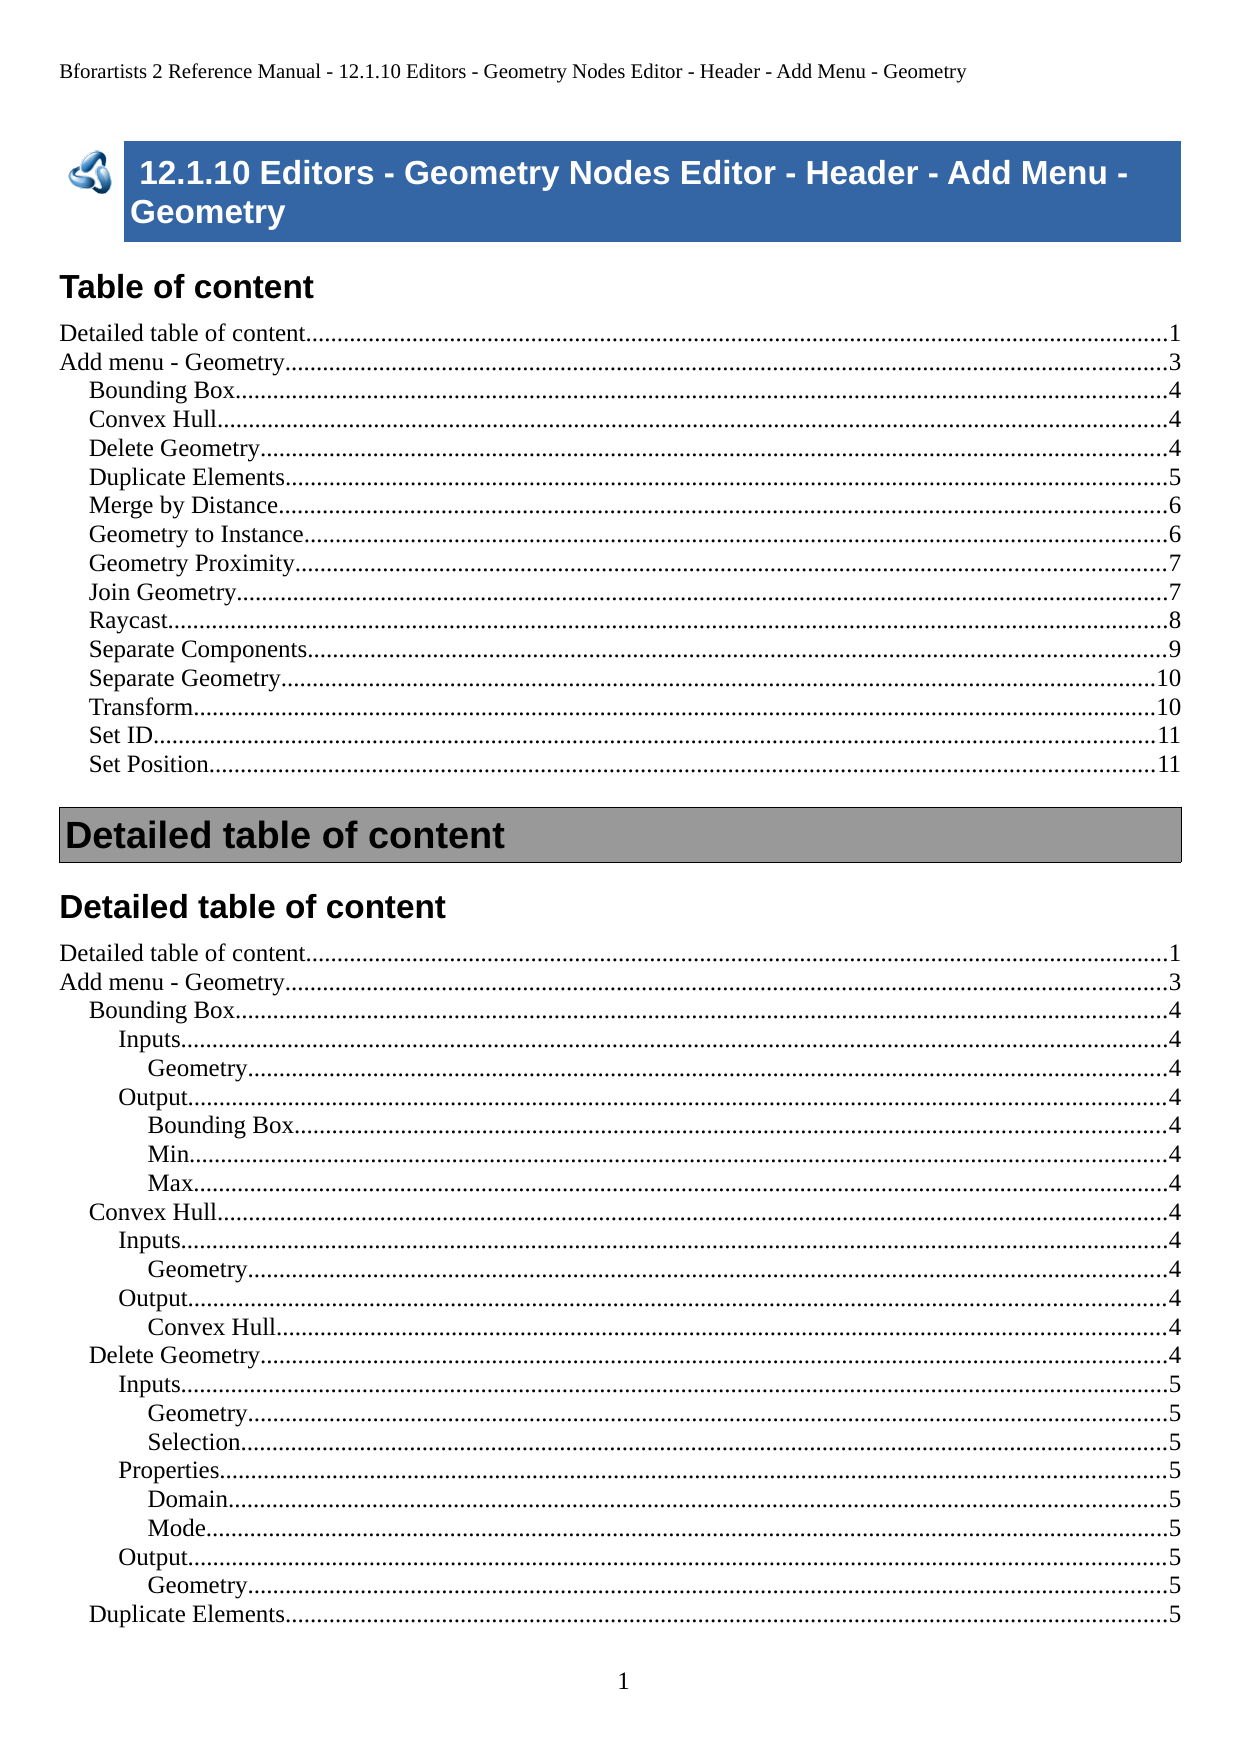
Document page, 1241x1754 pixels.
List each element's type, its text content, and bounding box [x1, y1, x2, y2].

text Delete Geometry 4 [88, 433, 1181, 462]
text Join Geometry 7 [88, 577, 1181, 605]
text Geometry 5 [147, 1570, 1181, 1599]
text Bounding Box 4 [88, 995, 1181, 1024]
subtitle Table of content [59, 267, 1181, 305]
text Bounding Box 4 [88, 375, 1181, 404]
text Inputs 4 [118, 1225, 1181, 1254]
text Delete Geometry 4 [88, 1340, 1181, 1369]
table_header 12.1.10 Editors - Geometry Nodes Editor - Header - Add Menu - Geometry [124, 141, 1181, 242]
text Properties 5 [118, 1455, 1181, 1484]
text Convex Hull 4 [88, 404, 1181, 433]
text Inputs 5 [118, 1369, 1181, 1398]
text Selection 5 [147, 1427, 1181, 1455]
text Inputs 4 [118, 1024, 1181, 1053]
text Set Position 11 [88, 749, 1181, 778]
text Transform 10 [88, 692, 1181, 720]
text Bounding Box 4 [147, 1110, 1181, 1139]
table_header Detailed table of content [60, 808, 1181, 862]
text Domain 5 [147, 1484, 1181, 1513]
text Convex Hull 4 [88, 1197, 1181, 1225]
text Geometry 5 [147, 1398, 1181, 1427]
text Add menu - Geometry 3 [59, 347, 1181, 375]
text Duplicate Elements 5 [88, 462, 1181, 490]
text Output 4 [118, 1283, 1181, 1312]
text Detailed table of content 1 [59, 318, 1181, 347]
text Min 4 [147, 1139, 1181, 1168]
picture [65, 147, 114, 197]
text Duplicate Elements 5 [88, 1599, 1181, 1628]
text Geometry Proximity 7 [88, 548, 1181, 577]
text Set ID 11 [88, 720, 1181, 749]
text Output 4 [118, 1082, 1181, 1110]
text Separate Components 9 [88, 634, 1181, 663]
text Output 5 [118, 1542, 1181, 1570]
text Geometry 4 [147, 1053, 1181, 1082]
text Geometry to Instance 6 [88, 519, 1181, 548]
text Detailed table of content 1 [59, 938, 1181, 967]
text Separate Geometry 10 [88, 663, 1181, 692]
text Add menu - Geometry 3 [59, 967, 1181, 995]
subtitle Detailed table of content [59, 887, 1181, 925]
text Merge by Distance 6 [88, 490, 1181, 519]
text Raycast 8 [88, 605, 1181, 634]
text Geometry 4 [147, 1254, 1181, 1283]
text Max 4 [147, 1168, 1181, 1197]
text Convex Hull 4 [147, 1312, 1181, 1340]
text Mode 5 [147, 1513, 1181, 1542]
table_header [59, 141, 124, 242]
